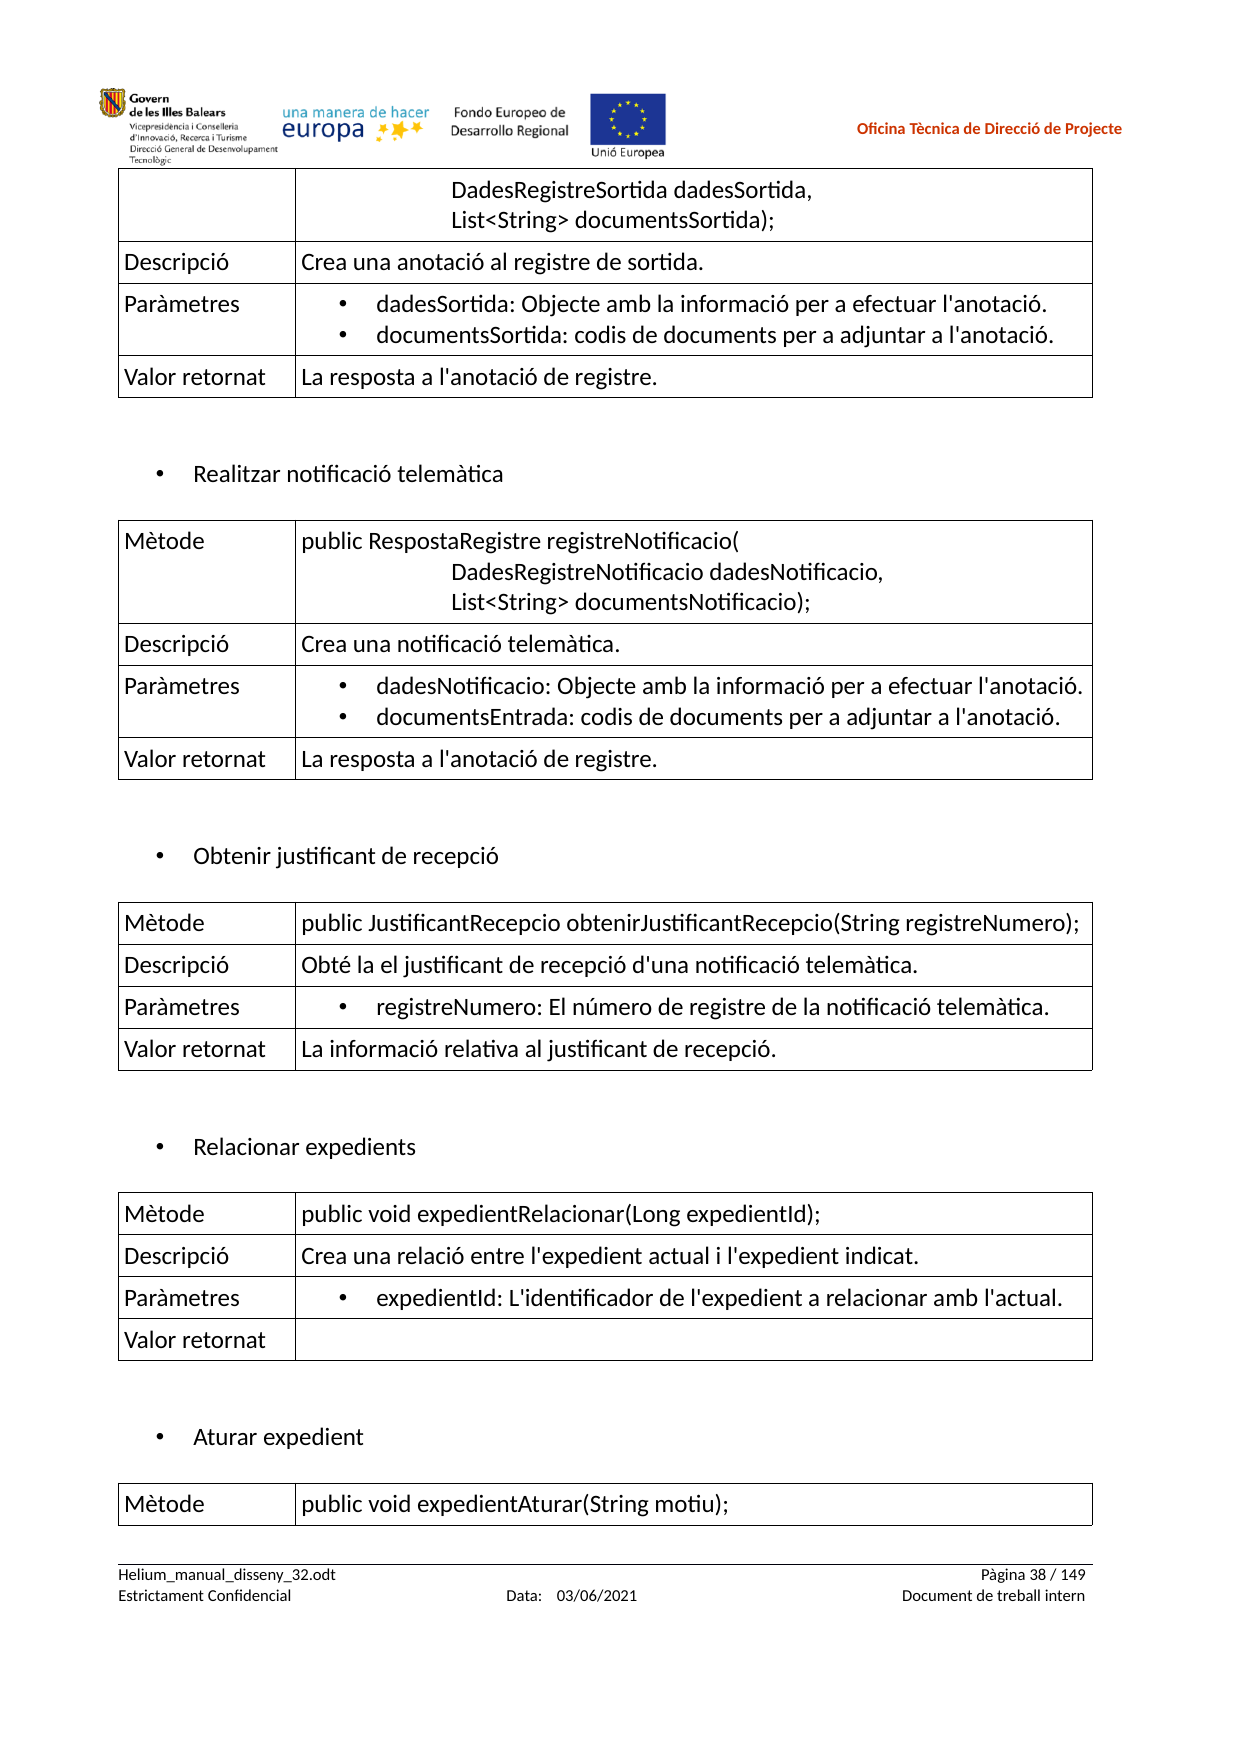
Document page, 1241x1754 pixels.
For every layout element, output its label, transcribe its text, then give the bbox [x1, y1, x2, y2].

table_cell La resposta a l'anotació de registre. [296, 356, 1092, 397]
table_cell Obté la el justificant de recepció d'una notificació telemàtica. [296, 945, 1092, 986]
table_header [119, 169, 295, 241]
table_cell Paràmetres [119, 284, 295, 355]
table_header DadesRegistreSortida dadesSortida, List<String> documentsSortida); [296, 169, 1092, 241]
table_cell Descripció [119, 242, 295, 283]
table_cell Descripció [119, 1235, 295, 1276]
table_cell expedientId: L'identificador de l'expedient a relacionar amb l'actual. [296, 1277, 1092, 1318]
table_cell La informació relativa al justificant de recepció. [296, 1029, 1092, 1070]
table_cell Crea una anotació al registre de sortida. [296, 242, 1092, 283]
table_cell Valor retornat [119, 356, 295, 397]
table_header Mètode [119, 1484, 295, 1525]
list Relacionar expedients [156, 1131, 1122, 1162]
table_cell dadesSortida: Objecte amb la informació per a efectuar l'anotació. documentsSortida: codis de documents per a adjuntar a l'anotació. [296, 284, 1092, 355]
table_header public JustificantRecepcio obtenirJustificantRecepcio(String registreNumero); [296, 903, 1092, 944]
table_cell Valor retornat [119, 1319, 295, 1360]
list Aturar expedient [156, 1422, 1122, 1452]
table_cell registreNumero: El número de registre de la notificació telemàtica. [296, 987, 1092, 1028]
picture [99, 87, 668, 166]
table_cell Valor retornat [119, 1029, 295, 1070]
table_cell [296, 1319, 1092, 1360]
table_header Mètode [119, 903, 295, 944]
table_cell La resposta a l'anotació de registre. [296, 738, 1092, 779]
list Obtenir justificant de recepció [156, 841, 1122, 871]
table_header public void expedientAturar(String motiu); [296, 1484, 1092, 1525]
table_cell Descripció [119, 624, 295, 665]
table_cell Valor retornat [119, 738, 295, 779]
table_header public RespostaRegistre registreNotificacio( DadesRegistreNotificacio dadesNotificacio, List<String> documentsNotificacio); [296, 521, 1092, 623]
table_cell Descripció [119, 945, 295, 986]
table_cell Paràmetres [119, 666, 295, 737]
table_cell dadesNotificacio: Objecte amb la informació per a efectuar l'anotació. documentsEntrada: codis de documents per a adjuntar a l'anotació. [296, 666, 1092, 737]
list Realitzar notificació telemàtica [156, 458, 1122, 489]
table_header Mètode [119, 1193, 295, 1234]
table_cell Paràmetres [119, 1277, 295, 1318]
table_header public void expedientRelacionar(Long expedientId); [296, 1193, 1092, 1234]
table_cell Crea una relació entre l'expedient actual i l'expedient indicat. [296, 1235, 1092, 1276]
table_header Mètode [119, 521, 295, 623]
table_cell Paràmetres [119, 987, 295, 1028]
table_cell Crea una notificació telemàtica. [296, 624, 1092, 665]
